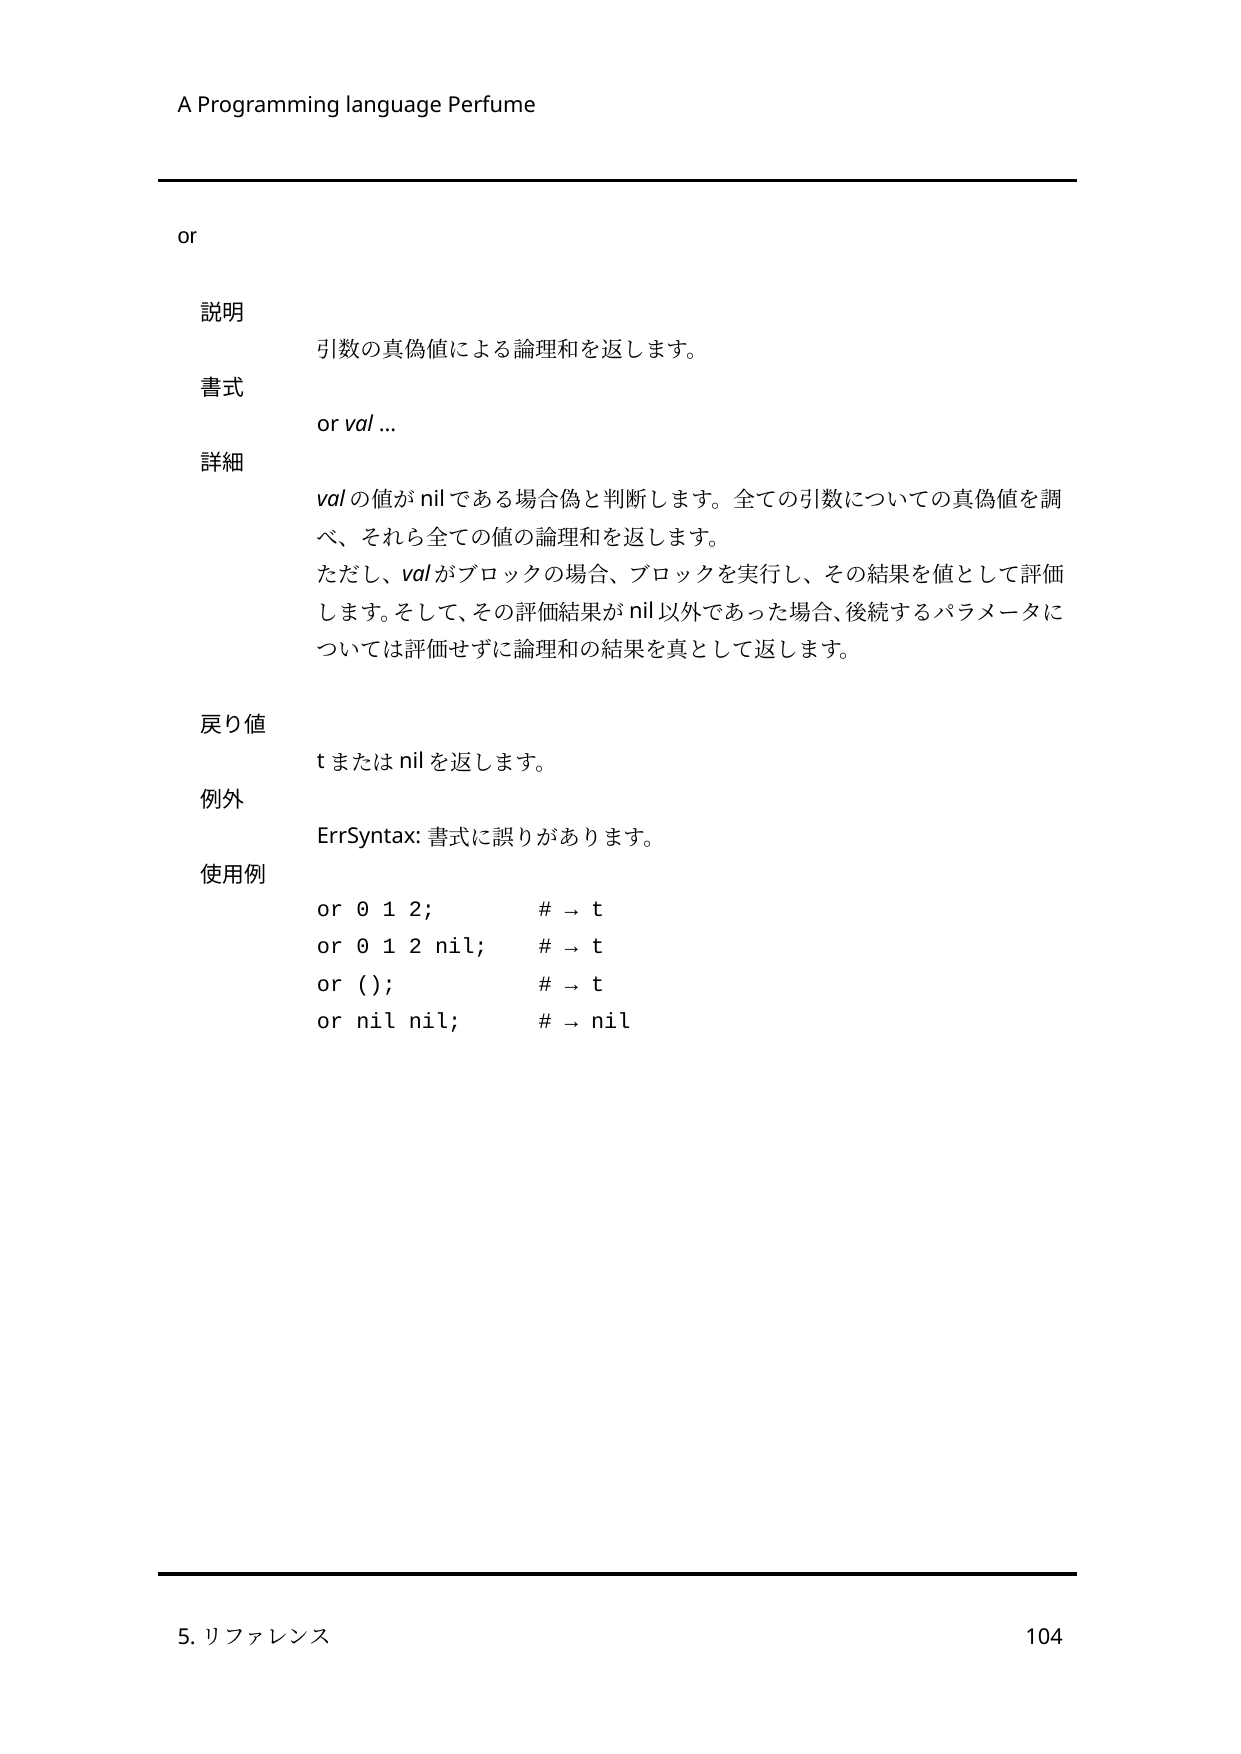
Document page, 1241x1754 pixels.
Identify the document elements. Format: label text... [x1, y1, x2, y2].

table_cell tまたはnilを返します。 [317, 679, 1063, 779]
table_cell or val ... [317, 367, 1063, 442]
subtitle or [177, 217, 1063, 254]
table_cell or 0 1 2; # → t or 0 1 2 nil; # → t or (); # → t or nil nil; # → nil [317, 854, 1063, 1042]
table_cell 戻り値 [200, 679, 317, 779]
table_header 説明 [200, 292, 317, 367]
table_cell 詳細 [200, 442, 317, 679]
table_cell valの値がnilである場合偽と判断します。全ての引数についての真偽値を調べ、それら全ての値の論理和を返します。 ただし、valがブロックの場合、ブロックを実行し、その結果を値として評価します。そして、その評価結果がnil以外であった場合、後続するパラメータについては評価せずに論理和の結果を真として返します。 [317, 442, 1063, 679]
table_header 引数の真偽値による論理和を返します。 [317, 292, 1063, 367]
table_cell 書式 [200, 367, 317, 442]
table_cell 使用例 [200, 854, 317, 1042]
table_cell ErrSyntax: 書式に誤りがあります。 [317, 779, 1063, 854]
table_cell 例外 [200, 779, 317, 854]
